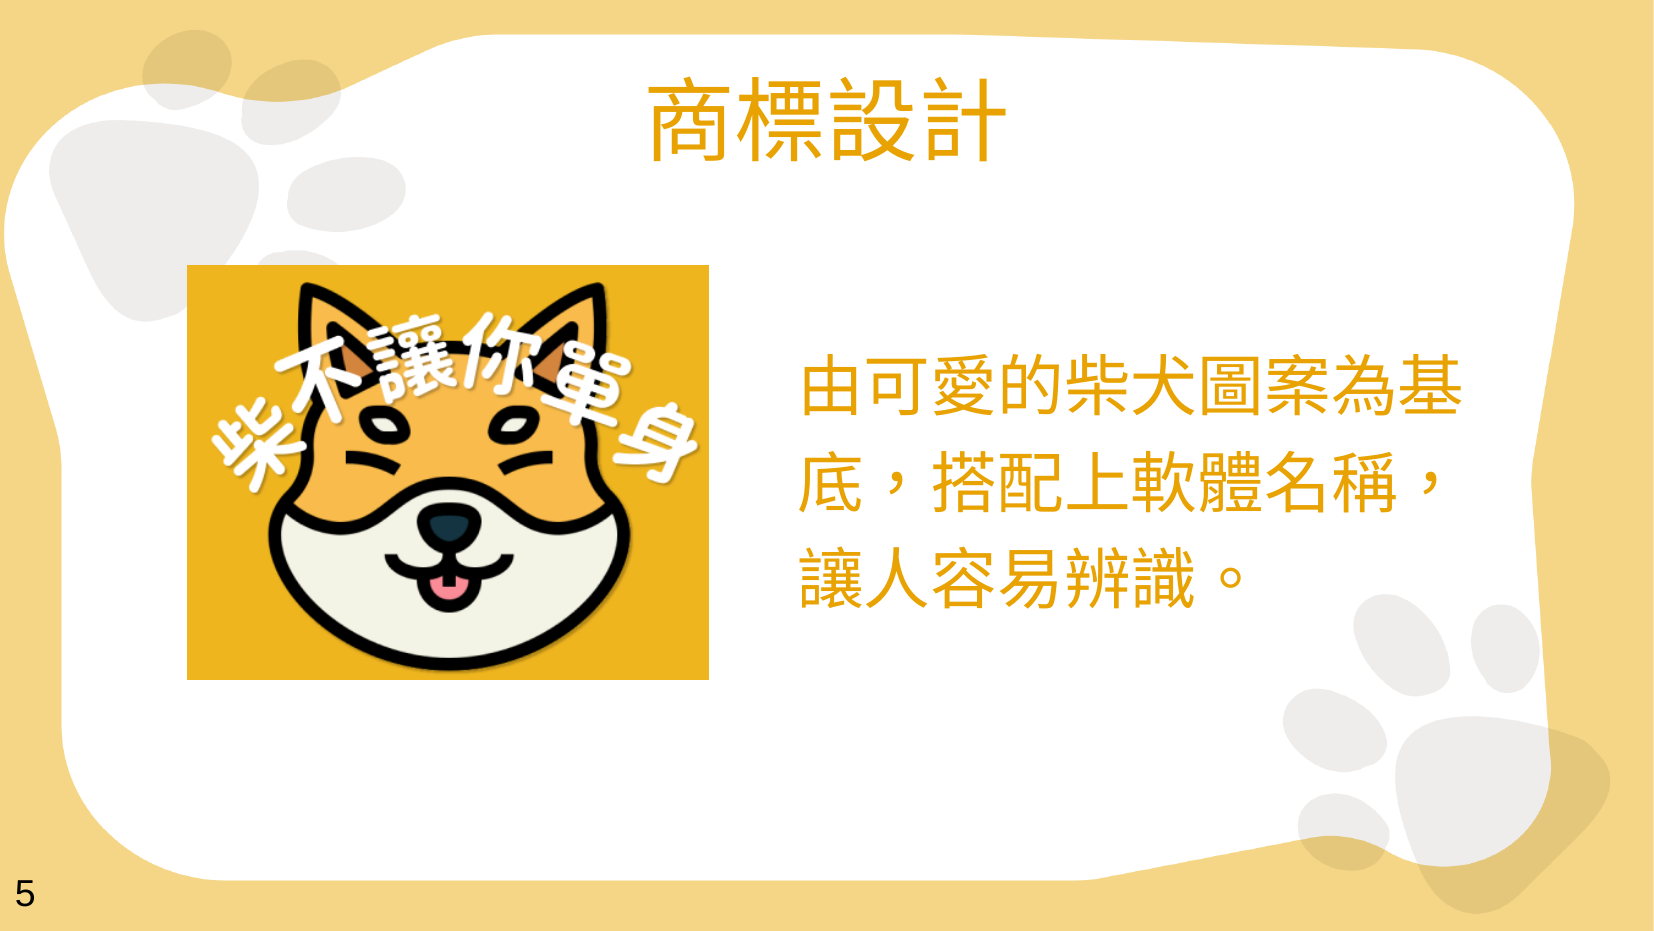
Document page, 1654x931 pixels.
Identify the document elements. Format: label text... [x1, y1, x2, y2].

title 商標設計 [82, 37, 1571, 193]
picture [0, 0, 1654, 931]
subtitle 由可愛的柴犬圖案為基底，搭配上軟體名稱，讓人容易辨識。 [797, 247, 1506, 709]
text_box [0, 865, 460, 931]
